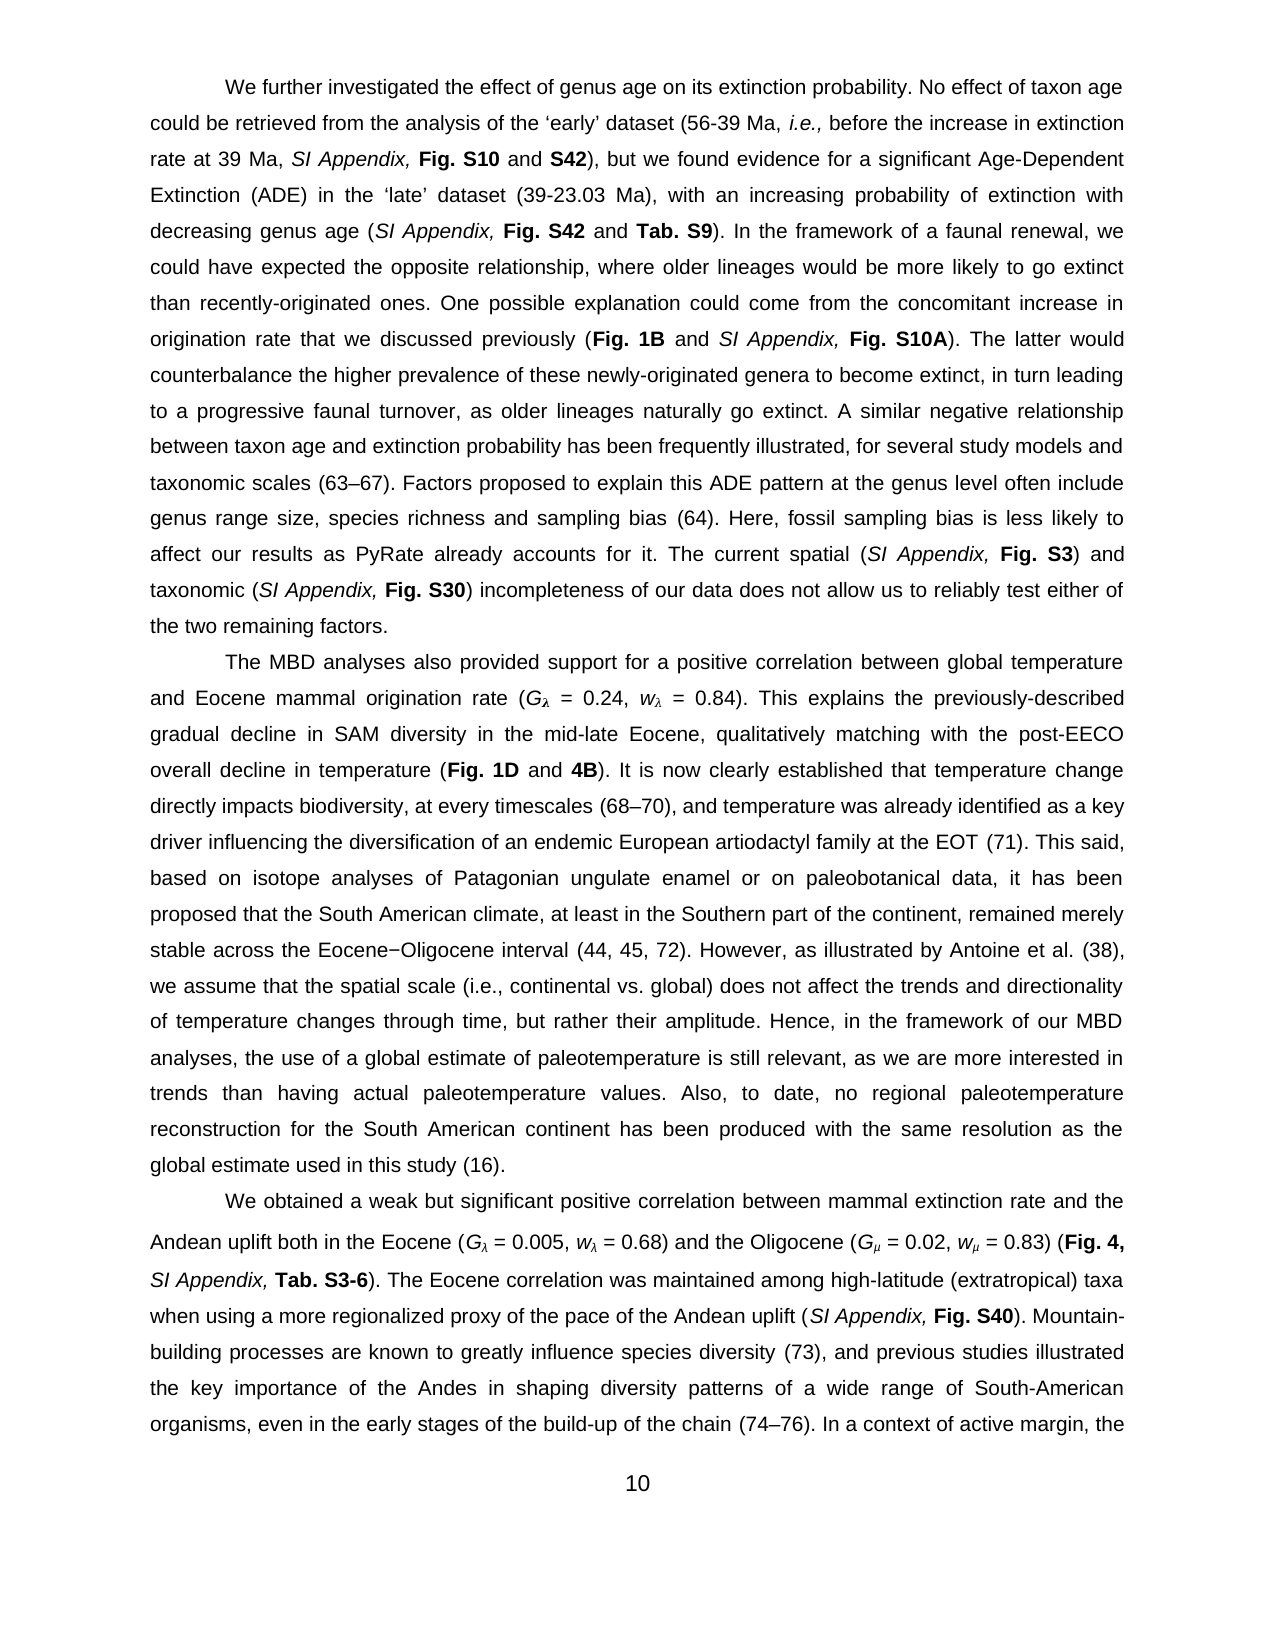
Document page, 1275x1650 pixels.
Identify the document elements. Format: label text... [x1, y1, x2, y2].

text We obtained a weak but significant positive correlation between mammal extinction rate and the Andean uplift both in the Eocene (Gλ = 0.005, wλ = 0.68) and the Oligocene (Gµ = 0.02, wµ = 0.83) (Fig. 4, SI Appendix, Tab. S3-6). The Eocene correlation was maintained among high-latitude (extratropical) taxa when using a more regionalized proxy of the pace of the Andean uplift (SI Appendix, Fig. S40). Mountain-building processes are known to greatly influence species diversity (73), and previous studies illustrated the key importance of the Andes in shaping diversity patterns of a wide range of South-American organisms, even in the early stages of the build-up of the chain (74–76). In a context of active margin, the [150, 1189, 1125, 1435]
text The MBD analyses also provided support for a positive correlation between global temperature and Eocene mammal origination rate (G𝝀 = 0.24, w𝜆 = 0.84). This explains the previously-described gradual decline in SAM diversity in the mid-late Eocene, qualitatively matching with the post-EECO overall decline in temperature (Fig. 1D and 4B). It is now clearly established that temperature change directly impacts biodiversity, at every timescales (68–70), and temperature was already identified as a key driver influencing the diversification of an endemic European artiodactyl family at the EOT (71). This said, based on isotope analyses of Patagonian ungulate enamel or on paleobotanical data, it has been proposed that the South American climate, at least in the Southern part of the continent, remained merely stable across the Eocene−Oligocene interval (44, 45, 72). However, as illustrated by Antoine et al. (38), we assume that the spatial scale (i.e., continental vs. global) does not affect the trends and directionality of temperature changes through time, but rather their amplitude. Hence, in the framework of our MBD analyses, the use of a global estimate of paleotemperature is still relevant, as we are more interested in trends than having actual paleotemperature values. Also, to date, no regional paleotemperature reconstruction for the South American continent has been produced with the same resolution as the global estimate used in this study (16). [150, 650, 1125, 1177]
text We further investigated the effect of genus age on its extinction probability. No effect of taxon age could be retrieved from the analysis of the ‘early’ dataset (56-39 Ma, i.e., before the increase in extinction rate at 39 Ma, SI Appendix, Fig. S10 and S42), but we found evidence for a significant Age-Dependent Extinction (ADE) in the ‘late’ dataset (39-23.03 Ma), with an increasing probability of extinction with decreasing genus age (SI Appendix, Fig. S42 and Tab. S9). In the framework of a faunal renewal, we could have expected the opposite relationship, where older lineages would be more likely to go extinct than recently-originated ones. One possible explanation could come from the concomitant increase in origination rate that we discussed previously (Fig. 1B and SI Appendix, Fig. S10A). The latter would counterbalance the higher prevalence of these newly-originated genera to become extinct, in turn leading to a progressive faunal turnover, as older lineages naturally go extinct. A similar negative relationship between taxon age and extinction probability has been frequently illustrated, for several study models and taxonomic scales (63–67). Factors proposed to explain this ADE pattern at the genus level often include genus range size, species richness and sampling bias (64). Here, fossil sampling bias is less likely to affect our results as PyRate already accounts for it. The current spatial (SI Appendix, Fig. S3) and taxonomic (SI Appendix, Fig. S30) incompleteness of our data does not allow us to reliably test either of the two remaining factors. [150, 75, 1125, 638]
